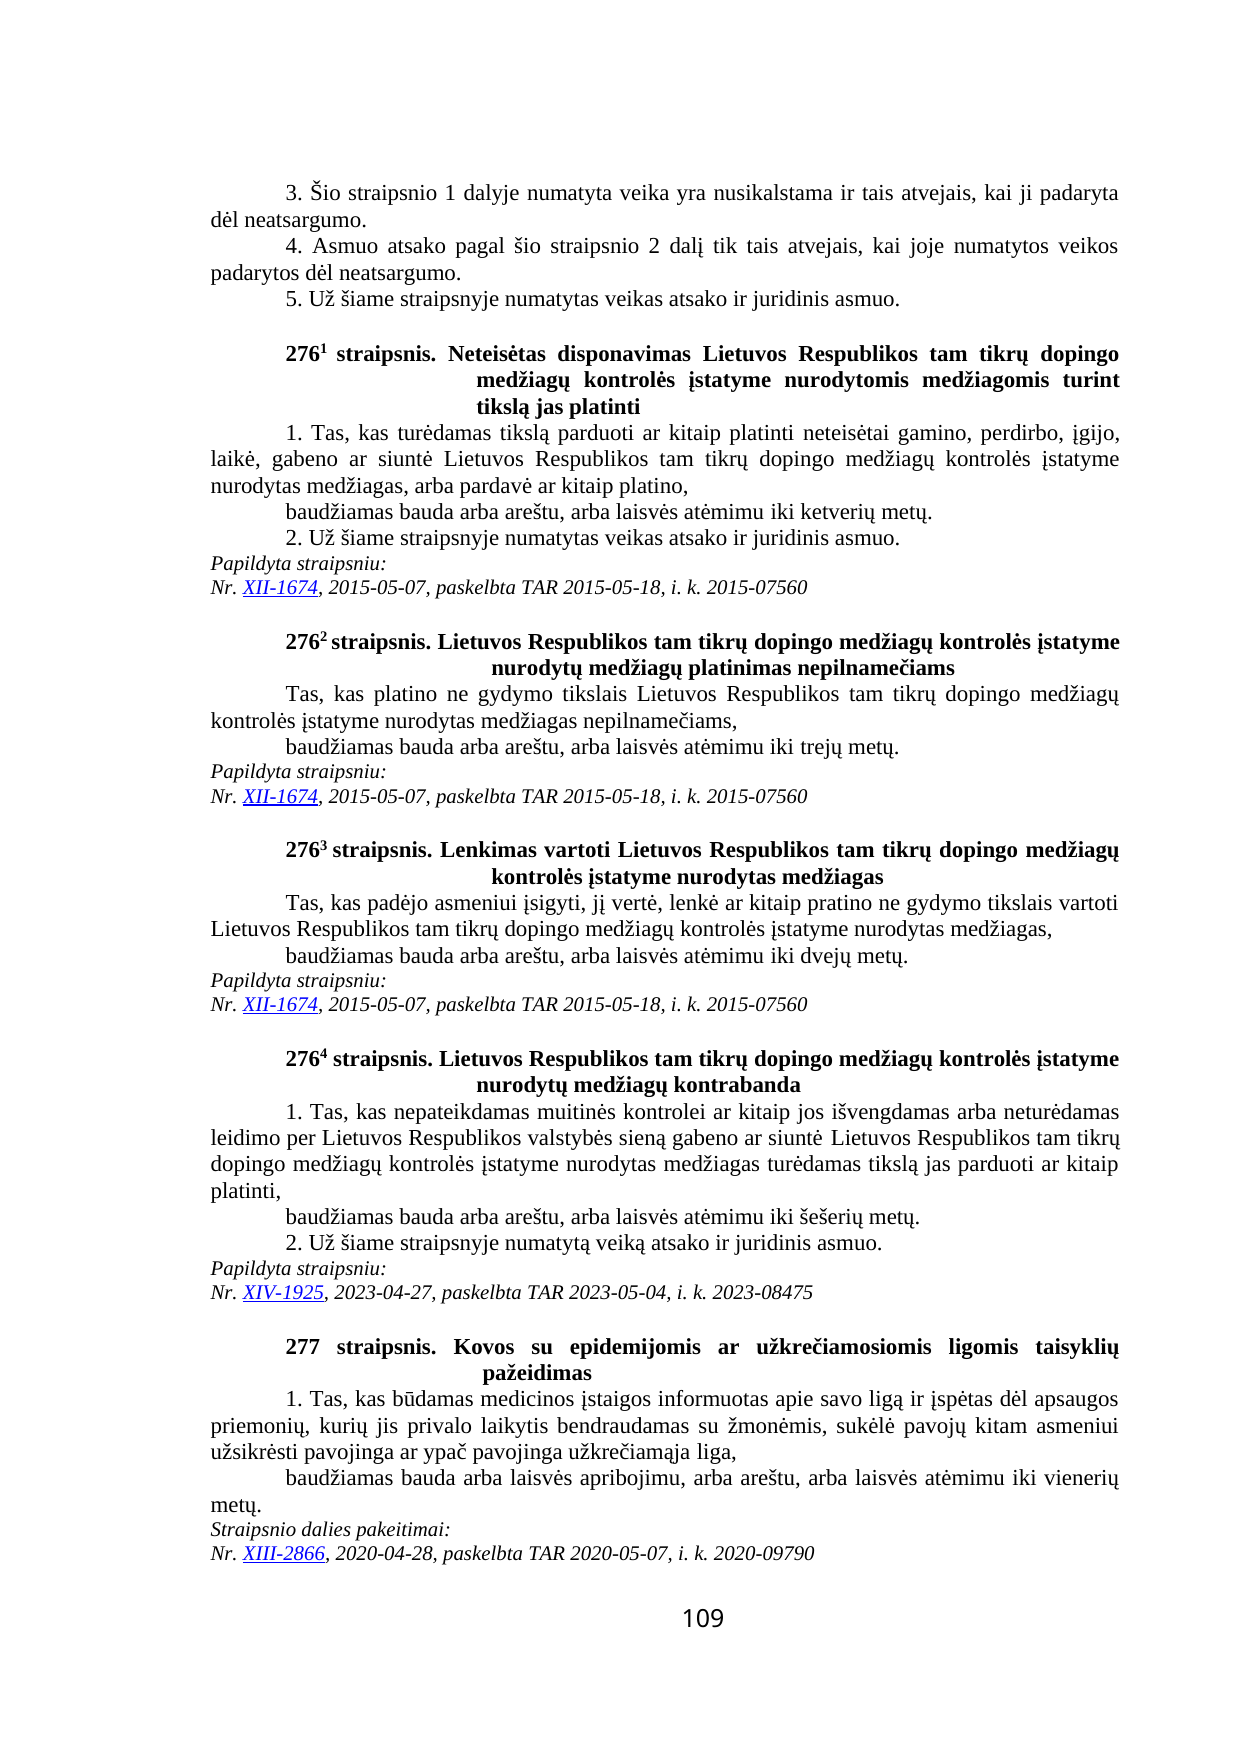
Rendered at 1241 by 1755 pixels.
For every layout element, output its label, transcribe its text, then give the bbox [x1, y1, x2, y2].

text 277 straipsnis. Kovos su epidemijomis ar užkrečiamosiomis ligomis taisyklių pažeidimas [285, 1333, 1120, 1385]
text Papildyta straipsniu: [210, 968, 1120, 992]
text 2761 straipsnis. Neteisėtas disponavimas Lietuvos Respublikos tam tikrų dopingo medžiagų kontrolės įstatyme nurodytomis medžiagomis turint tikslą jas platinti [285, 340, 1120, 419]
text 1. Tas, kas nepateikdamas muitinės kontrolei ar kitaip jos išvengdamas arba neturėdamas leidimo per Lietuvos Respublikos valstybės sieną gabeno ar siuntė Lietuvos Respublikos tam tikrų dopingo medžiagų kontrolės įstatyme nurodytas medžiagas turėdamas tikslą jas parduoti ar kitaip platinti, [210, 1098, 1120, 1203]
text Nr. XIV-1925, 2023-04-27, paskelbta TAR 2023-05-04, i. k. 2023-08475 [210, 1280, 1120, 1304]
text 5. Už šiame straipsnyje numatytas veikas atsako ir juridinis asmuo. [210, 285, 1120, 311]
text 2764 straipsnis. Lietuvos Respublikos tam tikrų dopingo medžiagų kontrolės įstatyme nurodytų medžiagų kontrabanda [285, 1045, 1120, 1098]
text 2. Už šiame straipsnyje numatytą veiką atsako ir juridinis asmuo. [210, 1229, 1120, 1256]
text Tas, kas padėjo asmeniui įsigyti, jį vertė, lenkė ar kitaip pratino ne gydymo tikslais vartoti Lietuvos Respublikos tam tikrų dopingo medžiagų kontrolės įstatyme nurodytas medžiagas, [210, 889, 1120, 942]
text 4. Asmuo atsako pagal šio straipsnio 2 dalį tik tais atvejais, kai joje numatytos veikos padarytos dėl neatsargumo. [210, 232, 1120, 285]
text baudžiamas bauda arba areštu, arba laisvės atėmimu iki dvejų metų. [210, 942, 1120, 968]
text 1. Tas, kas būdamas medicinos įstaigos informuotas apie savo ligą ir įspėtas dėl apsaugos priemonių, kurių jis privalo laikytis bendraudamas su žmonėmis, sukėlė pavojų kitam asmeniui užsikrėsti pavojinga ar ypač pavojinga užkrečiamąja liga, [210, 1385, 1120, 1464]
text baudžiamas bauda arba laisvės apribojimu, arba areštu, arba laisvės atėmimu iki vienerių metų. [210, 1464, 1120, 1517]
text Nr. XIII-2866, 2020-04-28, paskelbta TAR 2020-05-07, i. k. 2020-09790 [210, 1541, 1120, 1565]
text Nr. XII-1674, 2015-05-07, paskelbta TAR 2015-05-18, i. k. 2015-07560 [210, 992, 1120, 1016]
text Tas, kas platino ne gydymo tikslais Lietuvos Respublikos tam tikrų dopingo medžiagų kontrolės įstatyme nurodytas medžiagas nepilnamečiams, [210, 680, 1120, 733]
text 2762 straipsnis. Lietuvos Respublikos tam tikrų dopingo medžiagų kontrolės įstatyme nurodytų medžiagų platinimas nepilnamečiams [285, 628, 1120, 680]
text Nr. XII-1674, 2015-05-07, paskelbta TAR 2015-05-18, i. k. 2015-07560 [210, 783, 1120, 808]
text baudžiamas bauda arba areštu, arba laisvės atėmimu iki ketverių metų. [210, 498, 1120, 524]
text baudžiamas bauda arba areštu, arba laisvės atėmimu iki šešerių metų. [210, 1203, 1120, 1229]
text Papildyta straipsniu: [210, 1256, 1120, 1280]
text Papildyta straipsniu: [210, 551, 1120, 575]
text Straipsnio dalies pakeitimai: [210, 1517, 1120, 1541]
text Nr. XII-1674, 2015-05-07, paskelbta TAR 2015-05-18, i. k. 2015-07560 [210, 575, 1120, 599]
text 1. Tas, kas turėdamas tikslą parduoti ar kitaip platinti neteisėtai gamino, perdirbo, įgijo, laikė, gabeno ar siuntė Lietuvos Respublikos tam tikrų dopingo medžiagų kontrolės įstatyme nurodytas medžiagas, arba pardavė ar kitaip platino, [210, 419, 1120, 498]
text 2763 straipsnis. Lenkimas vartoti Lietuvos Respublikos tam tikrų dopingo medžiagų kontrolės įstatyme nurodytas medžiagas [285, 836, 1120, 889]
text 3. Šio straipsnio 1 dalyje numatyta veika yra nusikalstama ir tais atvejais, kai ji padaryta dėl neatsargumo. [210, 179, 1120, 232]
text Papildyta straipsniu: [210, 759, 1120, 783]
text baudžiamas bauda arba areštu, arba laisvės atėmimu iki trejų metų. [210, 733, 1120, 759]
text 2. Už šiame straipsnyje numatytas veikas atsako ir juridinis asmuo. [210, 524, 1120, 551]
